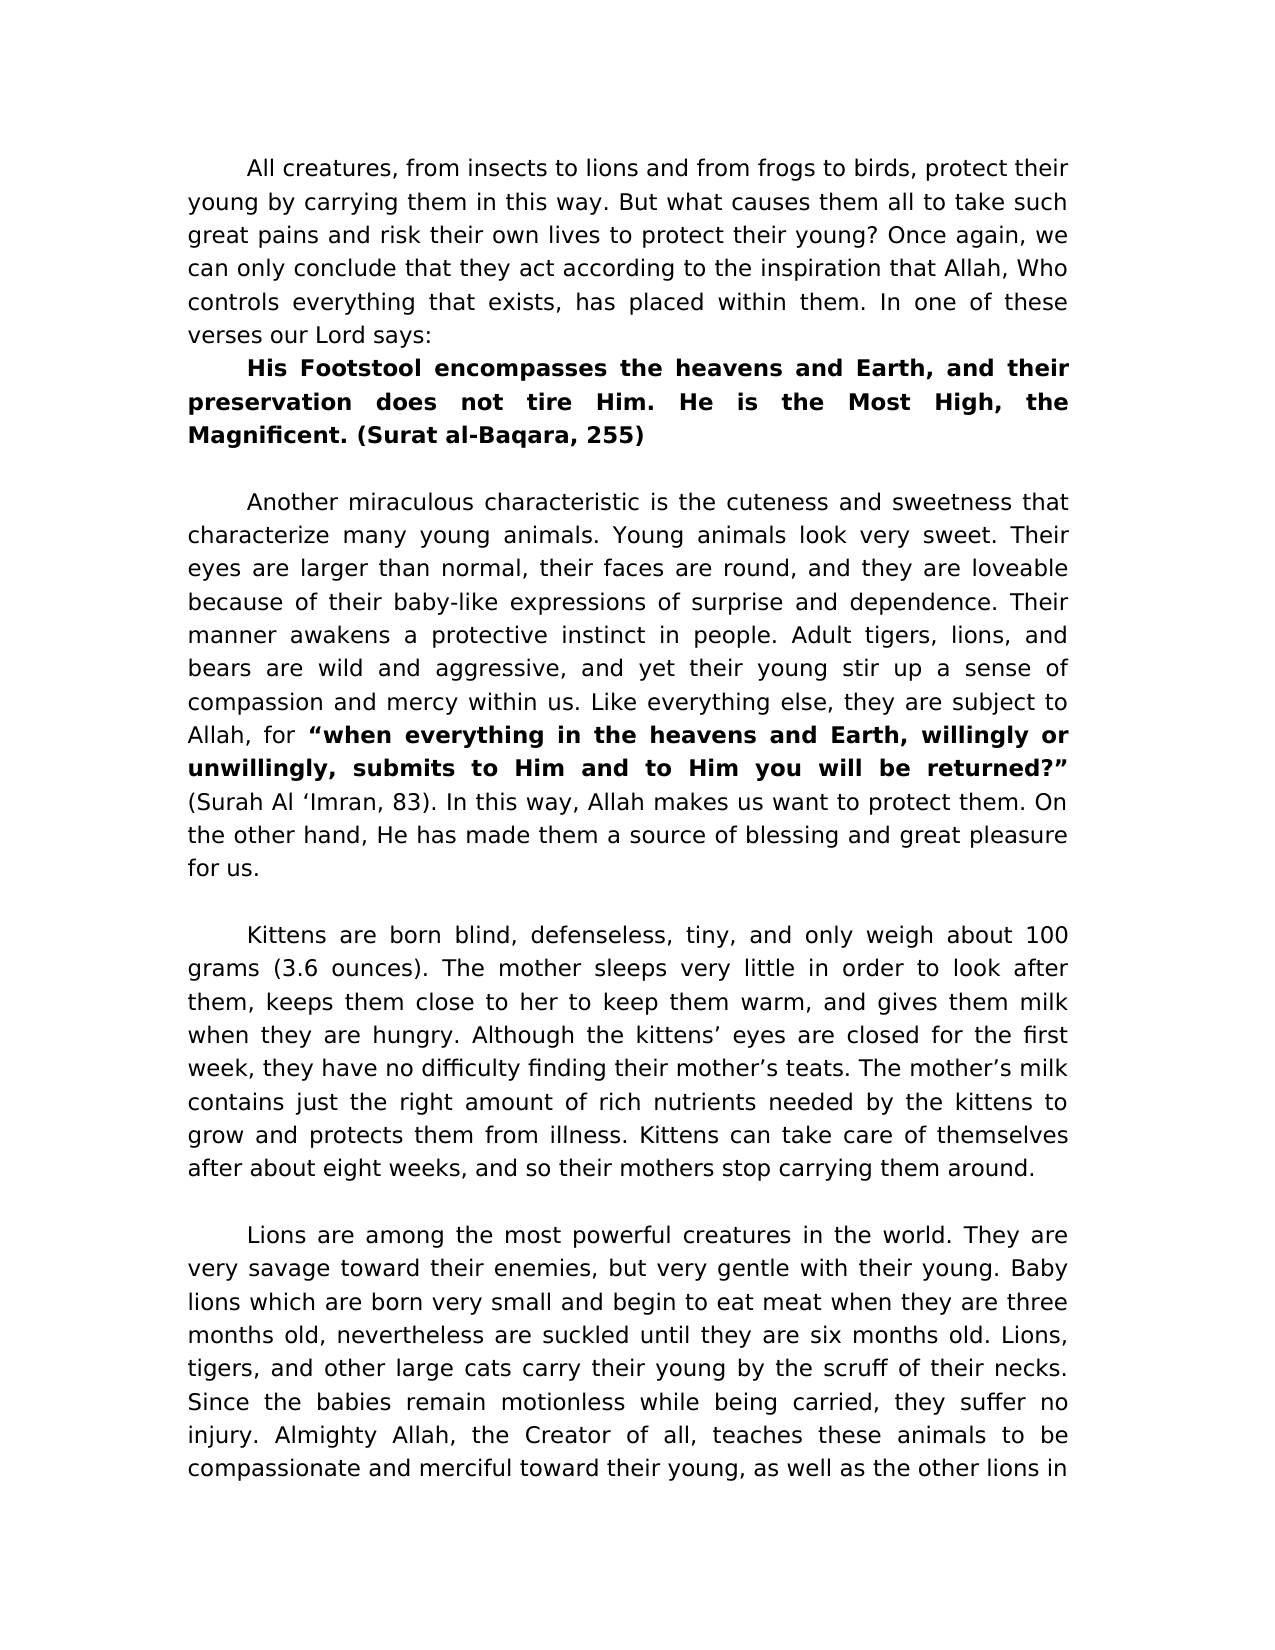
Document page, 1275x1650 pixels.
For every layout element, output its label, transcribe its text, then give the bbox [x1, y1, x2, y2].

text Kittens are born blind, defenseless, tiny, and only weigh about 100 grams (3.6 ounces). The mother sleeps very little in order to look after them, keeps them close to her to keep them warm, and gives them milk when they are hungry. Although the kittens’ eyes are closed for the first week, they have no difficulty finding their mother’s teats. The mother’s milk contains just the right amount of rich nutrients needed by the kittens to grow and protects them from illness. Kittens can take care of themselves after about eight weeks, and so their mothers stop carrying them around. [187, 917, 1070, 1183]
text His Footstool encompasses the heavens and Earth, and their preservation does not tire Him. He is the Most High, the Magnificent. (Surat al-Baqara, 255) [187, 350, 1070, 450]
text All creatures, from insects to lions and from frogs to birds, protect their young by carrying them in this way. But what causes them all to take such great pains and risk their own lives to protect their young? Once again, we can only conclude that they act according to the inspiration that Allah, Who controls everything that exists, has placed within them. In one of these verses our Lord says: [187, 150, 1070, 350]
text Another miraculous characteristic is the cuteness and sweetness that characterize many young animals. Young animals look very sweet. Their eyes are larger than normal, their faces are round, and they are loveable because of their baby-like expressions of surprise and dependence. Their manner awakens a protective instinct in people. Adult tigers, lions, and bears are wild and aggressive, and yet their young stir up a sense of compassion and mercy within us. Like everything else, they are subject to Allah, for “when everything in the heavens and Earth, willingly or unwillingly, submits to Him and to Him you will be returned?” (Surah Al ‘Imran, 83). In this way, Allah makes us want to protect them. On the other hand, He has made them a source of blessing and great pleasure for us. [187, 483, 1070, 883]
text Lions are among the most powerful creatures in the world. They are very savage toward their enemies, but very gentle with their young. Baby lions which are born very small and begin to eat meat when they are three months old, nevertheless are suckled until they are six months old. Lions, tigers, and other large cats carry their young by the scruff of their necks. Since the babies remain motionless while being carried, they suffer no injury. Almighty Allah, the Creator of all, teaches these animals to be compassionate and merciful toward their young, as well as the other lions in [187, 1217, 1070, 1483]
